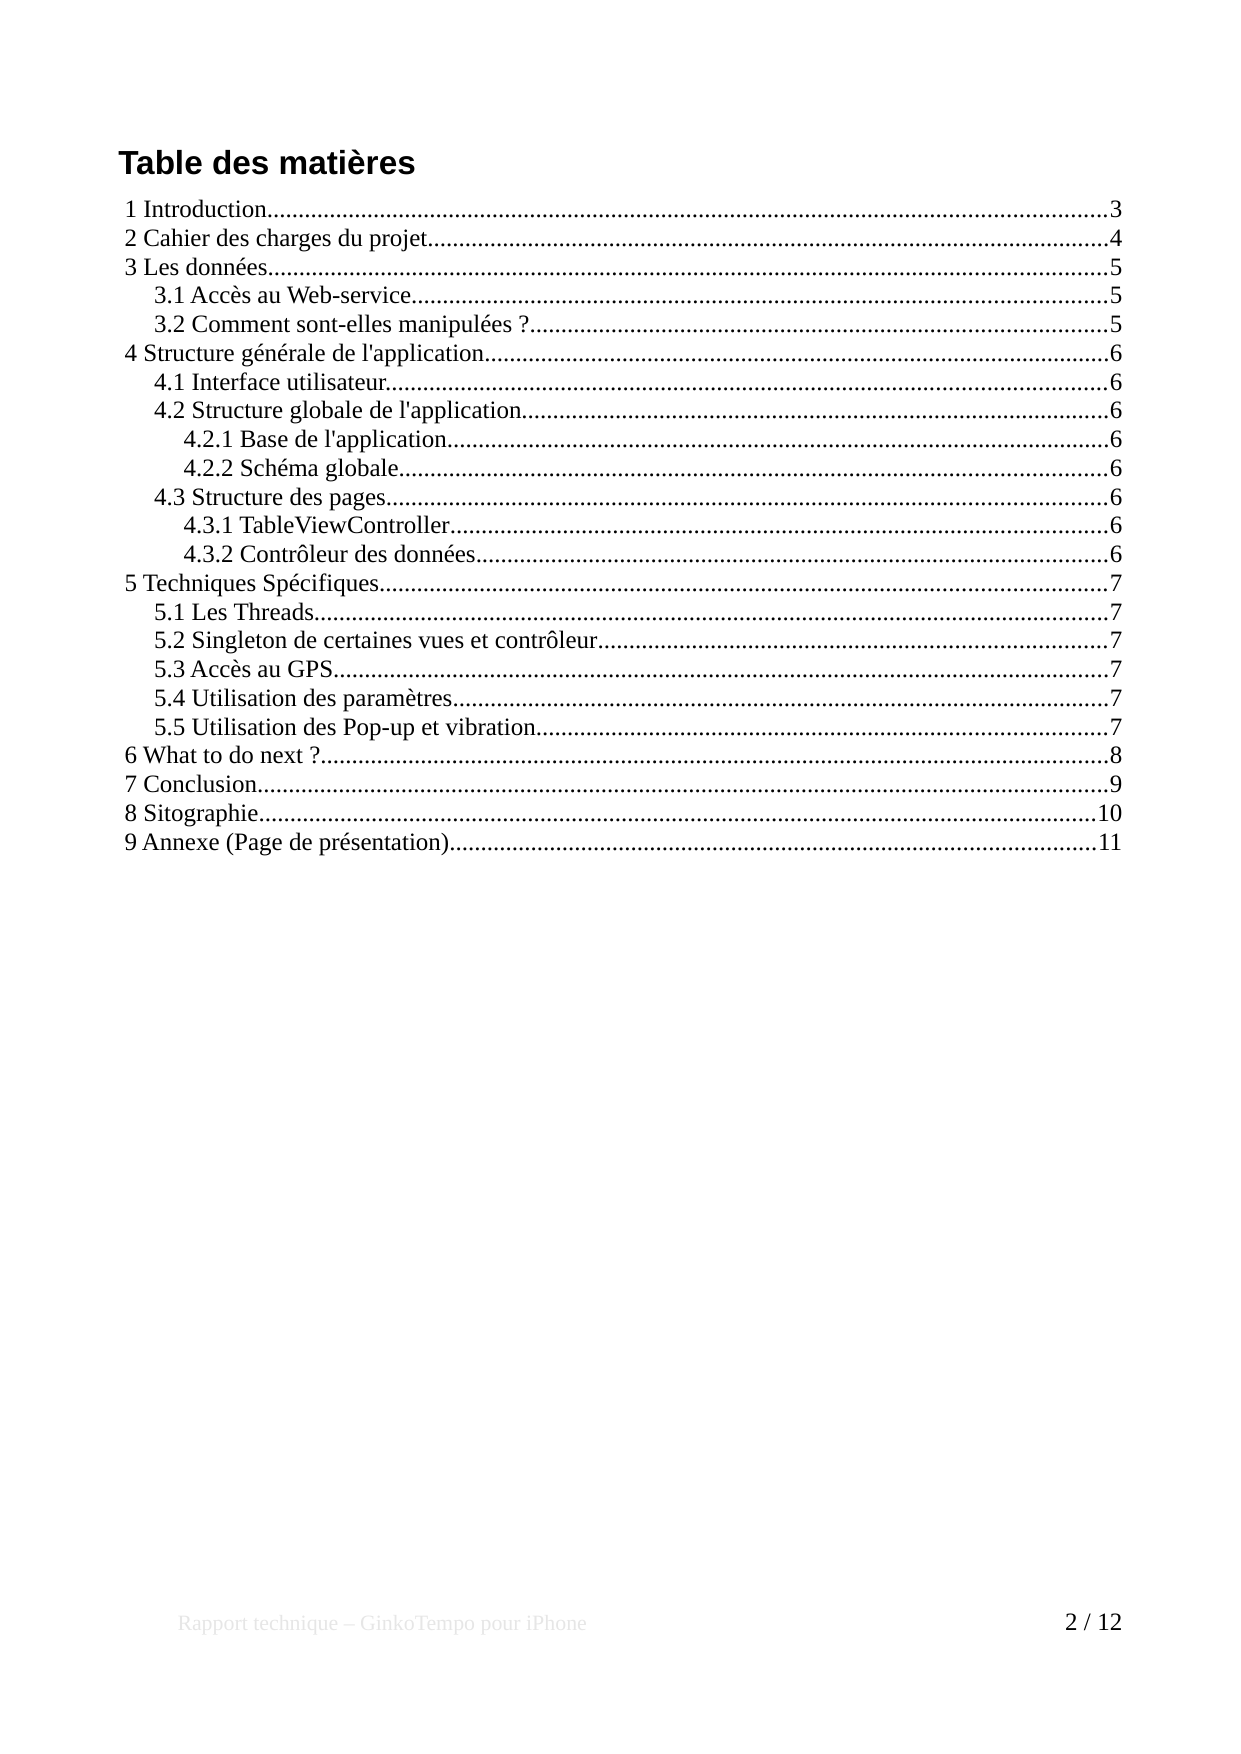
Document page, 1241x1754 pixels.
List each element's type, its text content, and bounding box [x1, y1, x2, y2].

text 8 Sitographie 10 [118, 798, 1122, 827]
text 3 Les données 5 [118, 252, 1122, 280]
subtitle Table des matières [118, 143, 1122, 182]
text 4.3.1 TableViewController 6 [177, 510, 1122, 539]
text 4.3.2 Contrôleur des données. 6 [177, 539, 1122, 568]
text 6 What to do next ? 8 [118, 740, 1122, 769]
text 4.2 Structure globale de l'application 6 [148, 395, 1122, 424]
text 4.2.2 Schéma globale 6 [177, 453, 1122, 482]
text 5.3 Accès au GPS 7 [148, 654, 1122, 683]
text 7 Conclusion 9 [118, 769, 1122, 798]
text 3.2 Comment sont-elles manipulées ? 5 [148, 309, 1122, 338]
text 4 Structure générale de l'application 6 [118, 338, 1122, 367]
text 5.5 Utilisation des Pop-up et vibration 7 [148, 712, 1122, 740]
text 4.3 Structure des pages 6 [148, 482, 1122, 510]
text 1 Introduction 3 [118, 194, 1122, 223]
text 2 Cahier des charges du projet. 4 [118, 223, 1122, 252]
text 5.2 Singleton de certaines vues et contrôleur 7 [148, 625, 1122, 654]
text 9 Annexe (Page de présentation). 11 [118, 827, 1122, 855]
text 5 Techniques Spécifiques 7 [118, 568, 1122, 597]
text 4.1 Interface utilisateur. 6 [148, 367, 1122, 395]
text 5.1 Les Threads 7 [148, 597, 1122, 625]
text 5.4 Utilisation des paramètres 7 [148, 683, 1122, 712]
text 4.2.1 Base de l'application 6 [177, 424, 1122, 453]
text 3.1 Accès au Web-service 5 [148, 280, 1122, 309]
